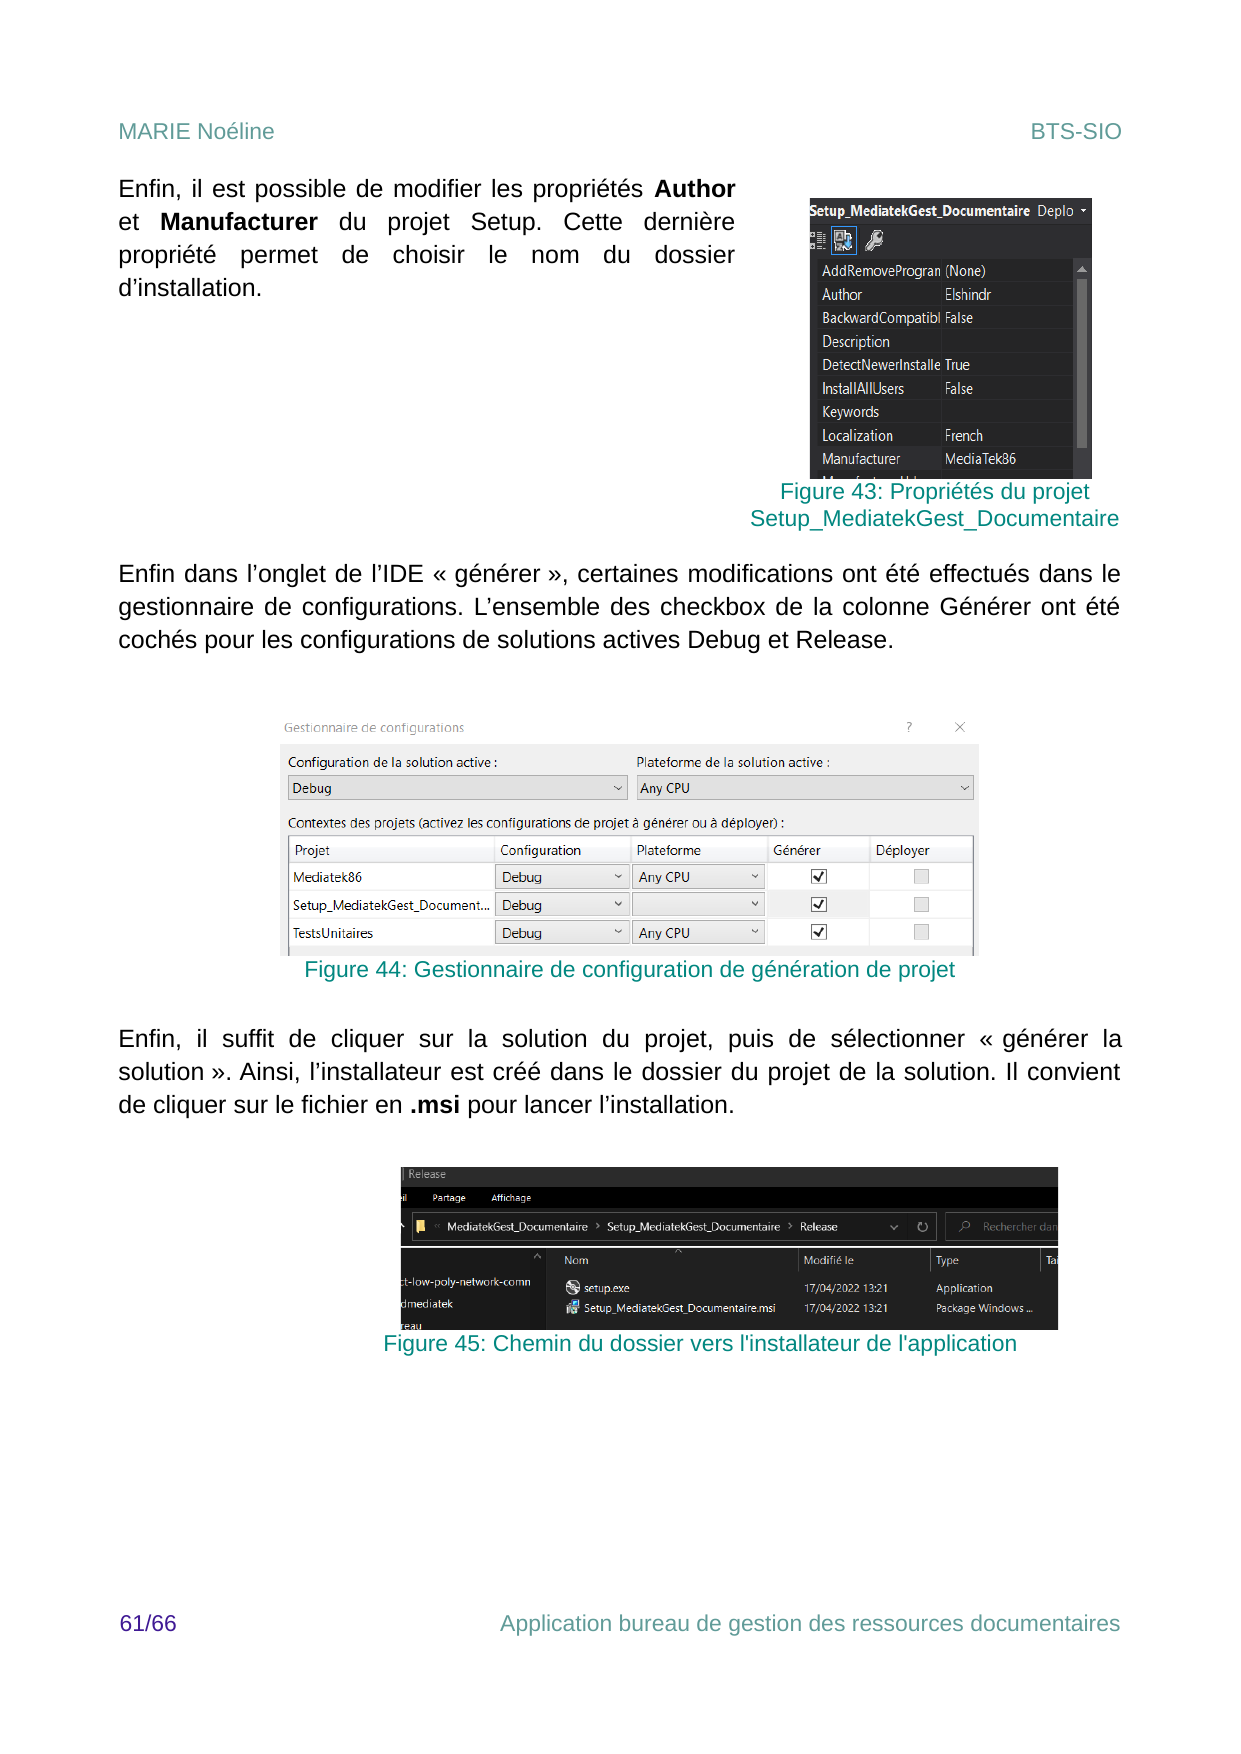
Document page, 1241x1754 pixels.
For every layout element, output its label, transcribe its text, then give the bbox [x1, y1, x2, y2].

text Figure 45: Chemin du dossier vers l'installateur de l'application [279, 1330, 1122, 1356]
text Enfin, il suffit de cliquer sur la solution du projet, puis de sélectionner « générer la solution ». Ainsi, l’installateur est créé dans le dossier du projet de la solution. Il convient de cliquer sur le fichier en .msi pour lancer l’installation. [118, 1024, 1122, 1118]
text Enfin, il est possible de modifier les propriétés Author et Manufacturer du projet Setup. Cette dernière propriété permet de choisir le nom du dossier d’installation. [118, 174, 1133, 302]
text Figure 44: Gestionnaire de configuration de génération de projet [280, 956, 979, 982]
picture [280, 716, 979, 956]
picture [400, 1167, 1059, 1330]
picture [809, 198, 1092, 479]
text Enfin dans l’onglet de l’IDE « générer », certaines modifications ont été effectués dans le gestionnaire de configurations. L’ensemble des checkbox de la colonne Générer ont été cochés pour les configurations de solutions actives Debug et Release. [118, 559, 1122, 653]
text Figure 43: Propriétés du projet Setup_MediatekGest_Documentaire [736, 479, 1133, 531]
